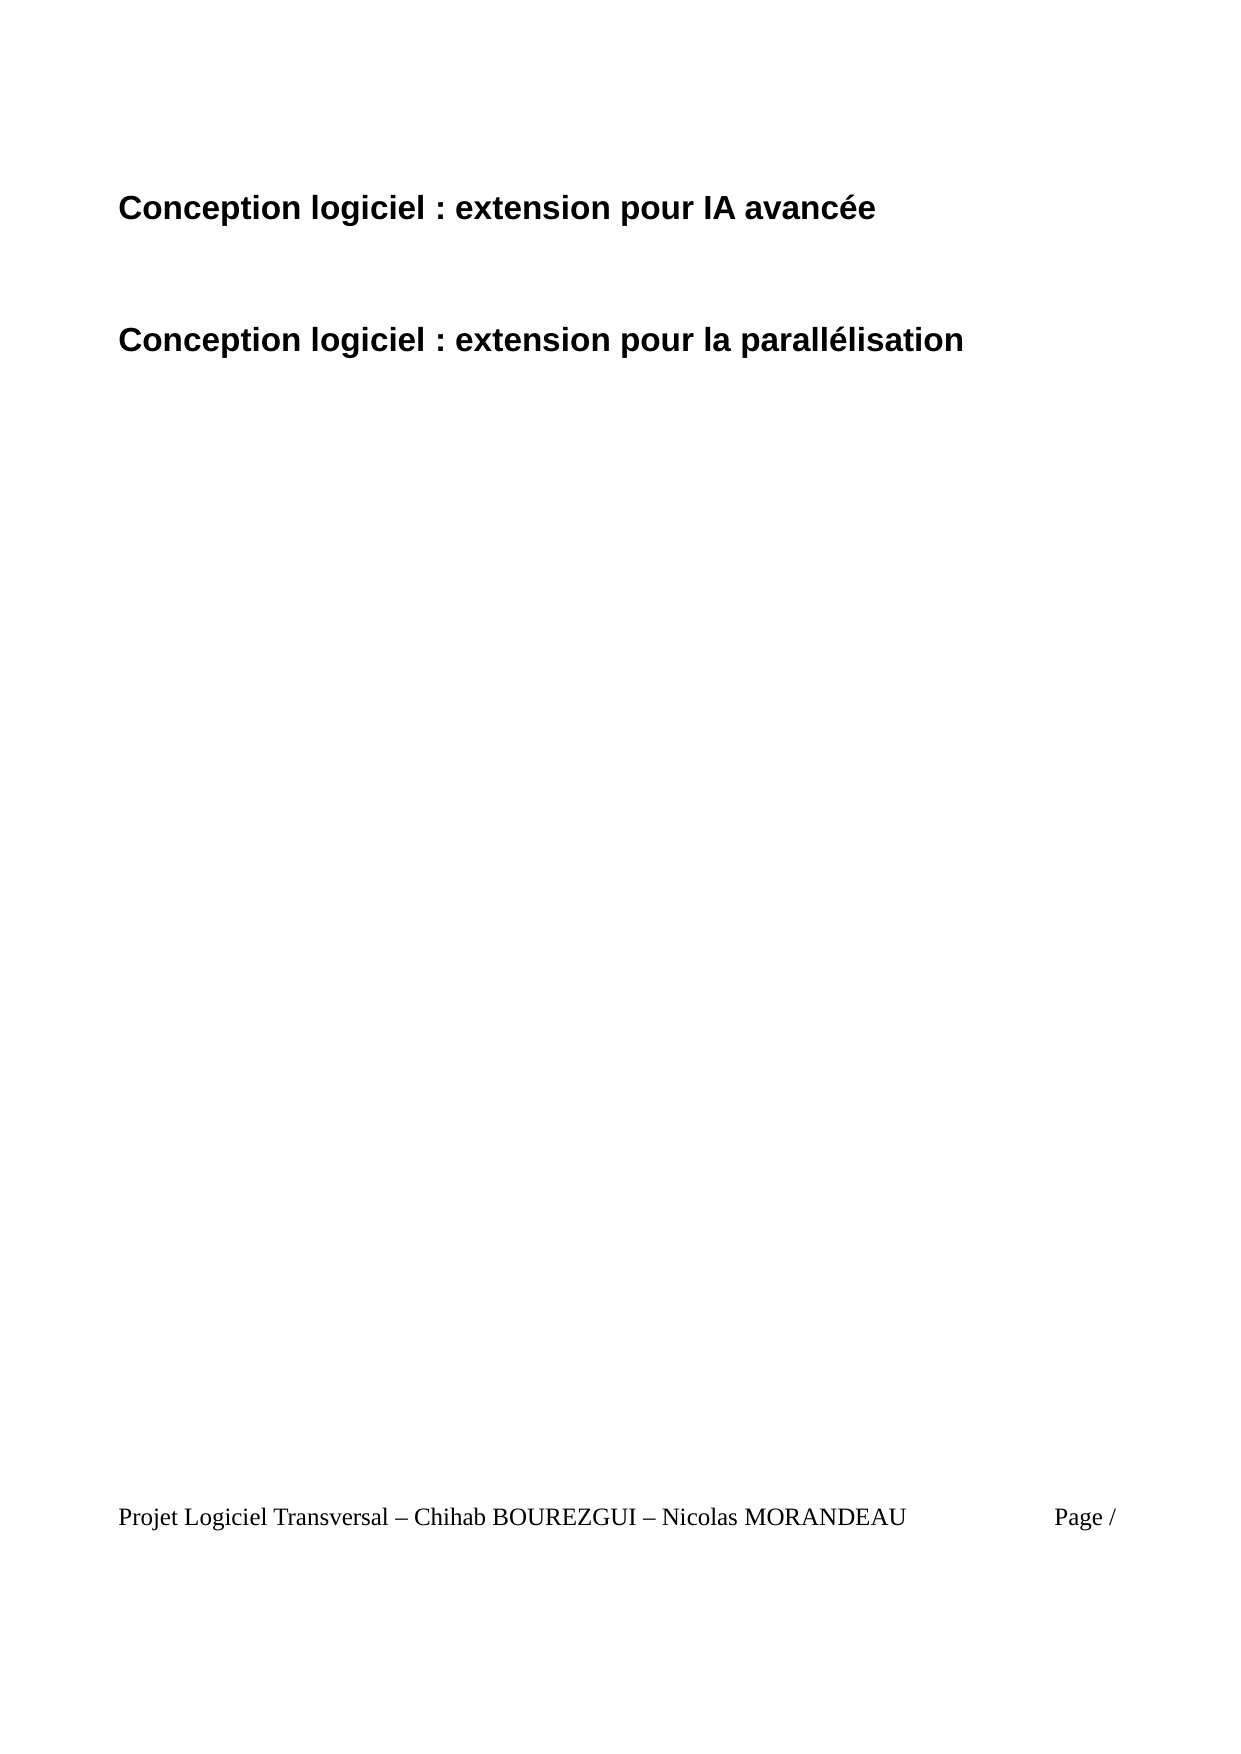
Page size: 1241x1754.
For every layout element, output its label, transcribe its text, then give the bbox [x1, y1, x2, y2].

text Conception logiciel : extension pour IA avancée [118, 188, 1122, 227]
text Conception logiciel : extension pour la parallélisation [118, 320, 1122, 359]
